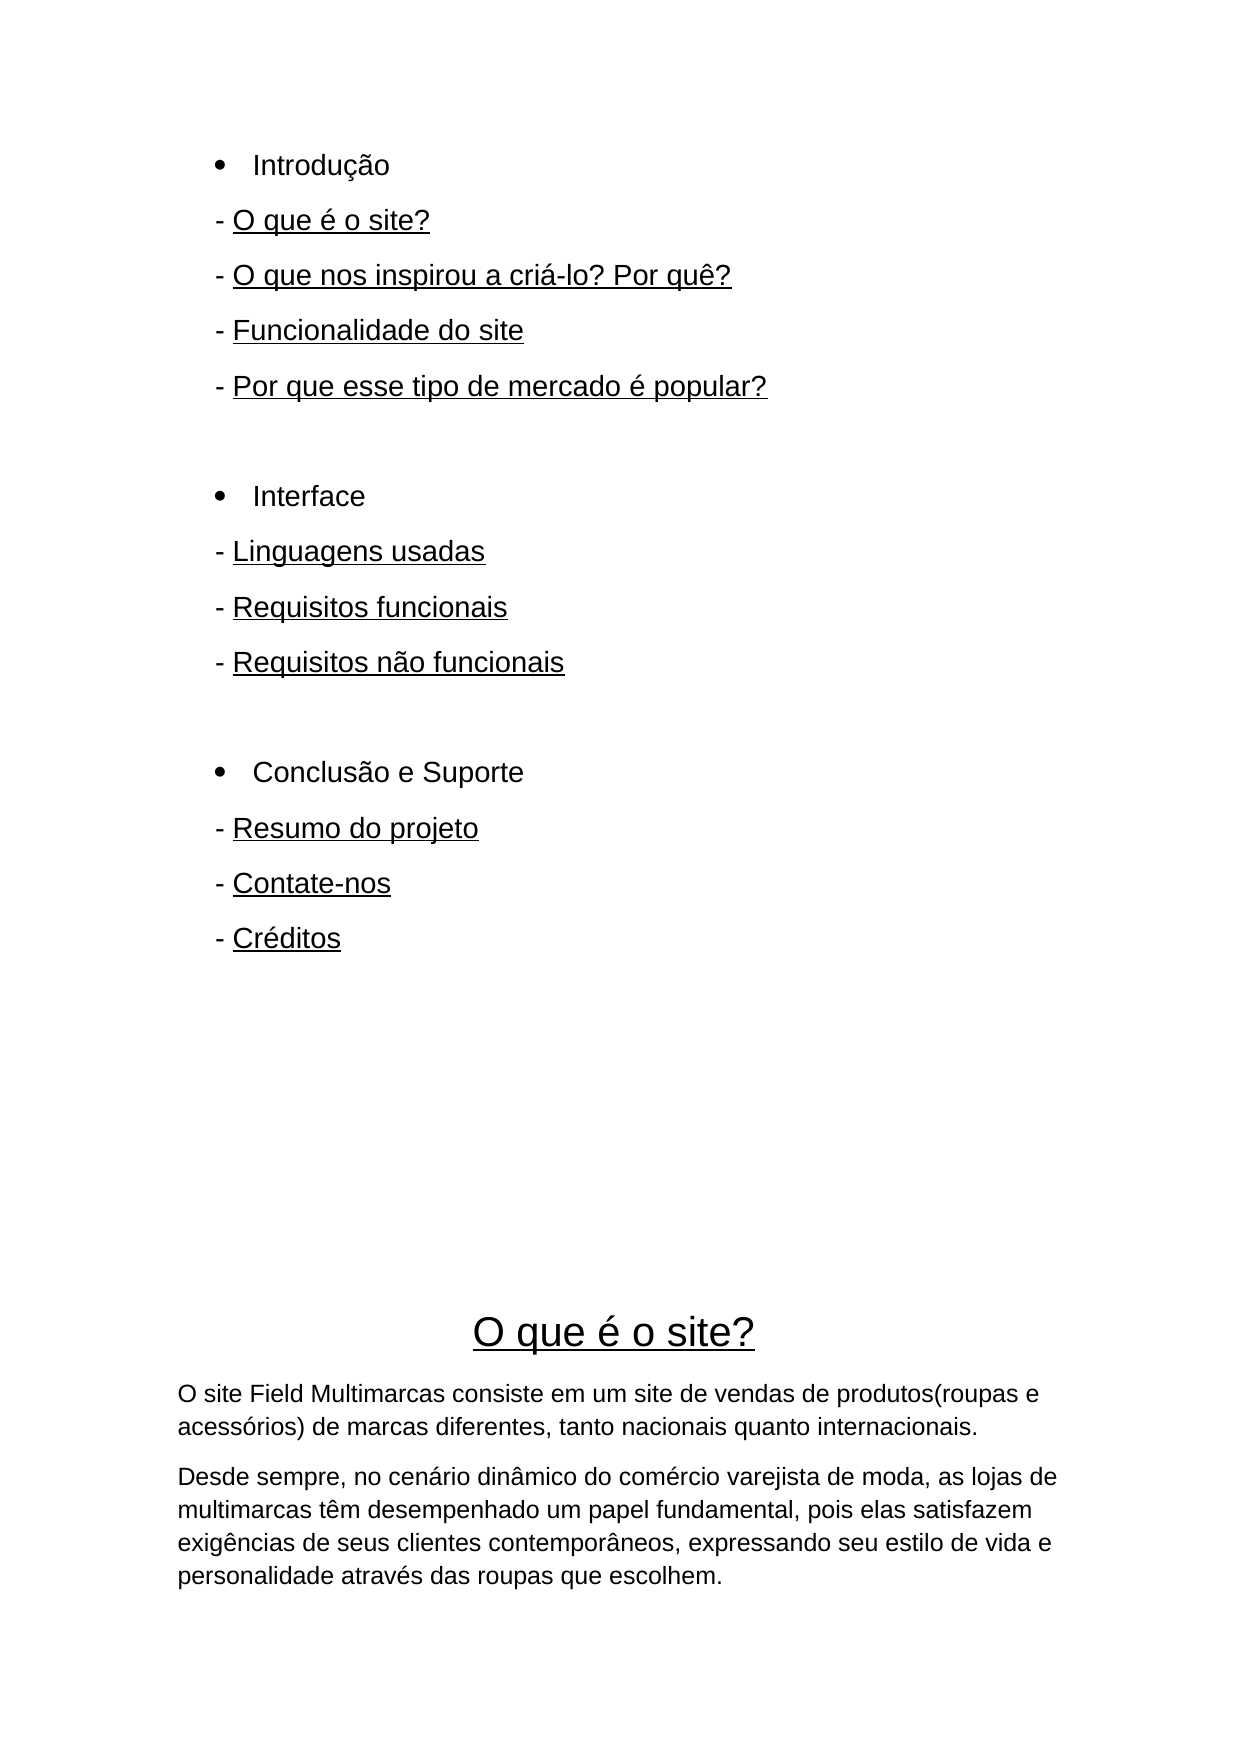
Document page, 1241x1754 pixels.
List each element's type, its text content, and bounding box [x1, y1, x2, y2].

list Conclusão e Suporte [215, 755, 1063, 789]
text - Linguagens usadas [215, 534, 1063, 568]
text - Requisitos não funcionais [215, 645, 1063, 678]
text - Requisitos funcionais [177, 590, 1063, 623]
text - Créditos [215, 921, 1063, 955]
text - Resumo do projeto [215, 811, 1063, 844]
list Interface [215, 479, 1063, 513]
text - Por que esse tipo de mercado é popular? [215, 369, 1063, 402]
text - O que é o site? [215, 203, 1063, 237]
text O que é o site? [398, 1308, 1063, 1356]
list Introdução [215, 148, 1063, 181]
text Desde sempre, no cenário dinâmico do comércio varejista de moda, as lojas de multimarcas têm desempenhado um papel fundamental, pois elas satisfazem exigências de seus clientes contemporâneos, expressando seu estilo de vida e personalidade através das roupas que escolhem. [177, 1462, 1063, 1590]
text - O que nos inspirou a criá-lo? Por quê? [215, 258, 1063, 292]
text O site Field Multimarcas consiste em um site de vendas de produtos(roupas e acessórios) de marcas diferentes, tanto nacionais quanto internacionais. [177, 1379, 1063, 1441]
text - Funcionalidade do site [215, 313, 1063, 347]
text - Contate-nos [215, 866, 1063, 899]
